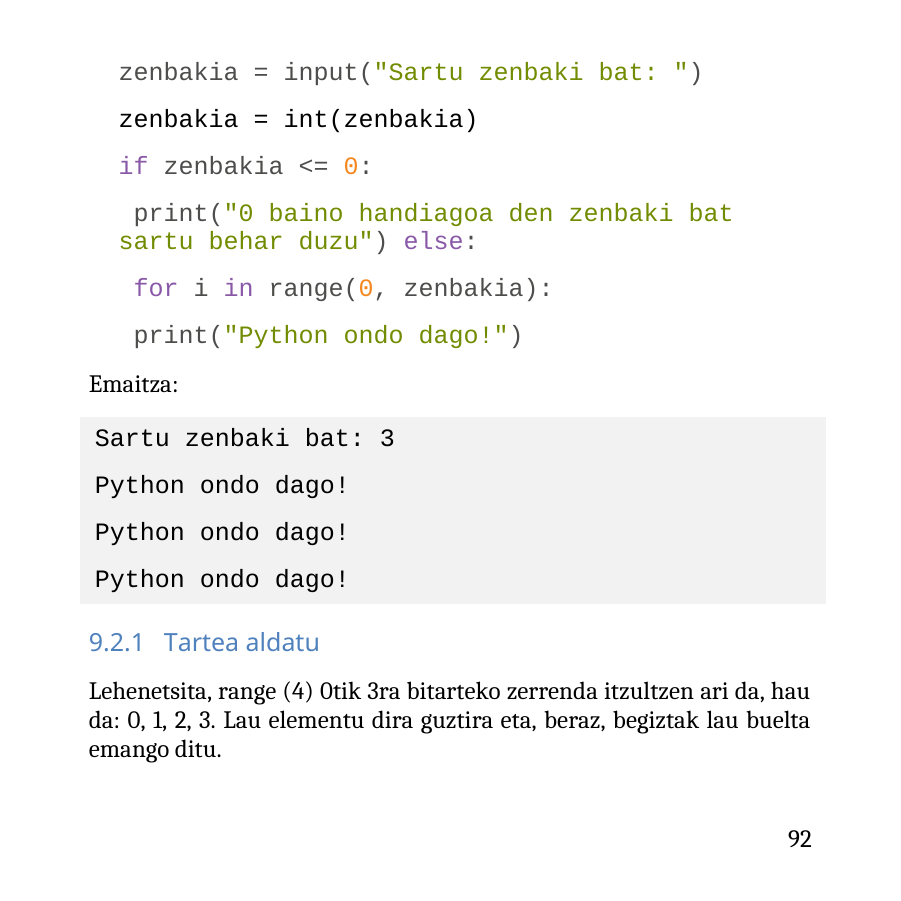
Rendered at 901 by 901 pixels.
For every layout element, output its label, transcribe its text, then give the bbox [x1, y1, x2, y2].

text print("0 baino handiagoa den zenbaki bat sartu behar duzu") else: [118, 200, 811, 257]
text Python ondo dago! [86, 512, 820, 548]
text zenbakia = input("Sartu zenbaki bat: ") [118, 59, 811, 87]
text if zenbakia <= 0: [118, 153, 811, 182]
text print("Python ondo dago!") [118, 323, 811, 351]
text Python ondo dago! [86, 464, 820, 501]
text Python ondo dago! [86, 559, 820, 597]
text zenbakia = int(zenbakia) [118, 106, 811, 134]
text Emaitza: [89, 370, 811, 399]
text Sartu zenbaki bat: 3 [86, 424, 820, 454]
text Lehenetsita, range (4) 0tik 3ra bitarteko zerrenda itzultzen ari da, hau da: 0, 1, 2, 3. Lau elementu dira guztira eta, beraz, begiztak lau buelta emango ditu. [89, 677, 811, 763]
subtitle Tartea aldatu [89, 624, 811, 658]
text for i in range(0, zenbakia): [118, 276, 811, 304]
